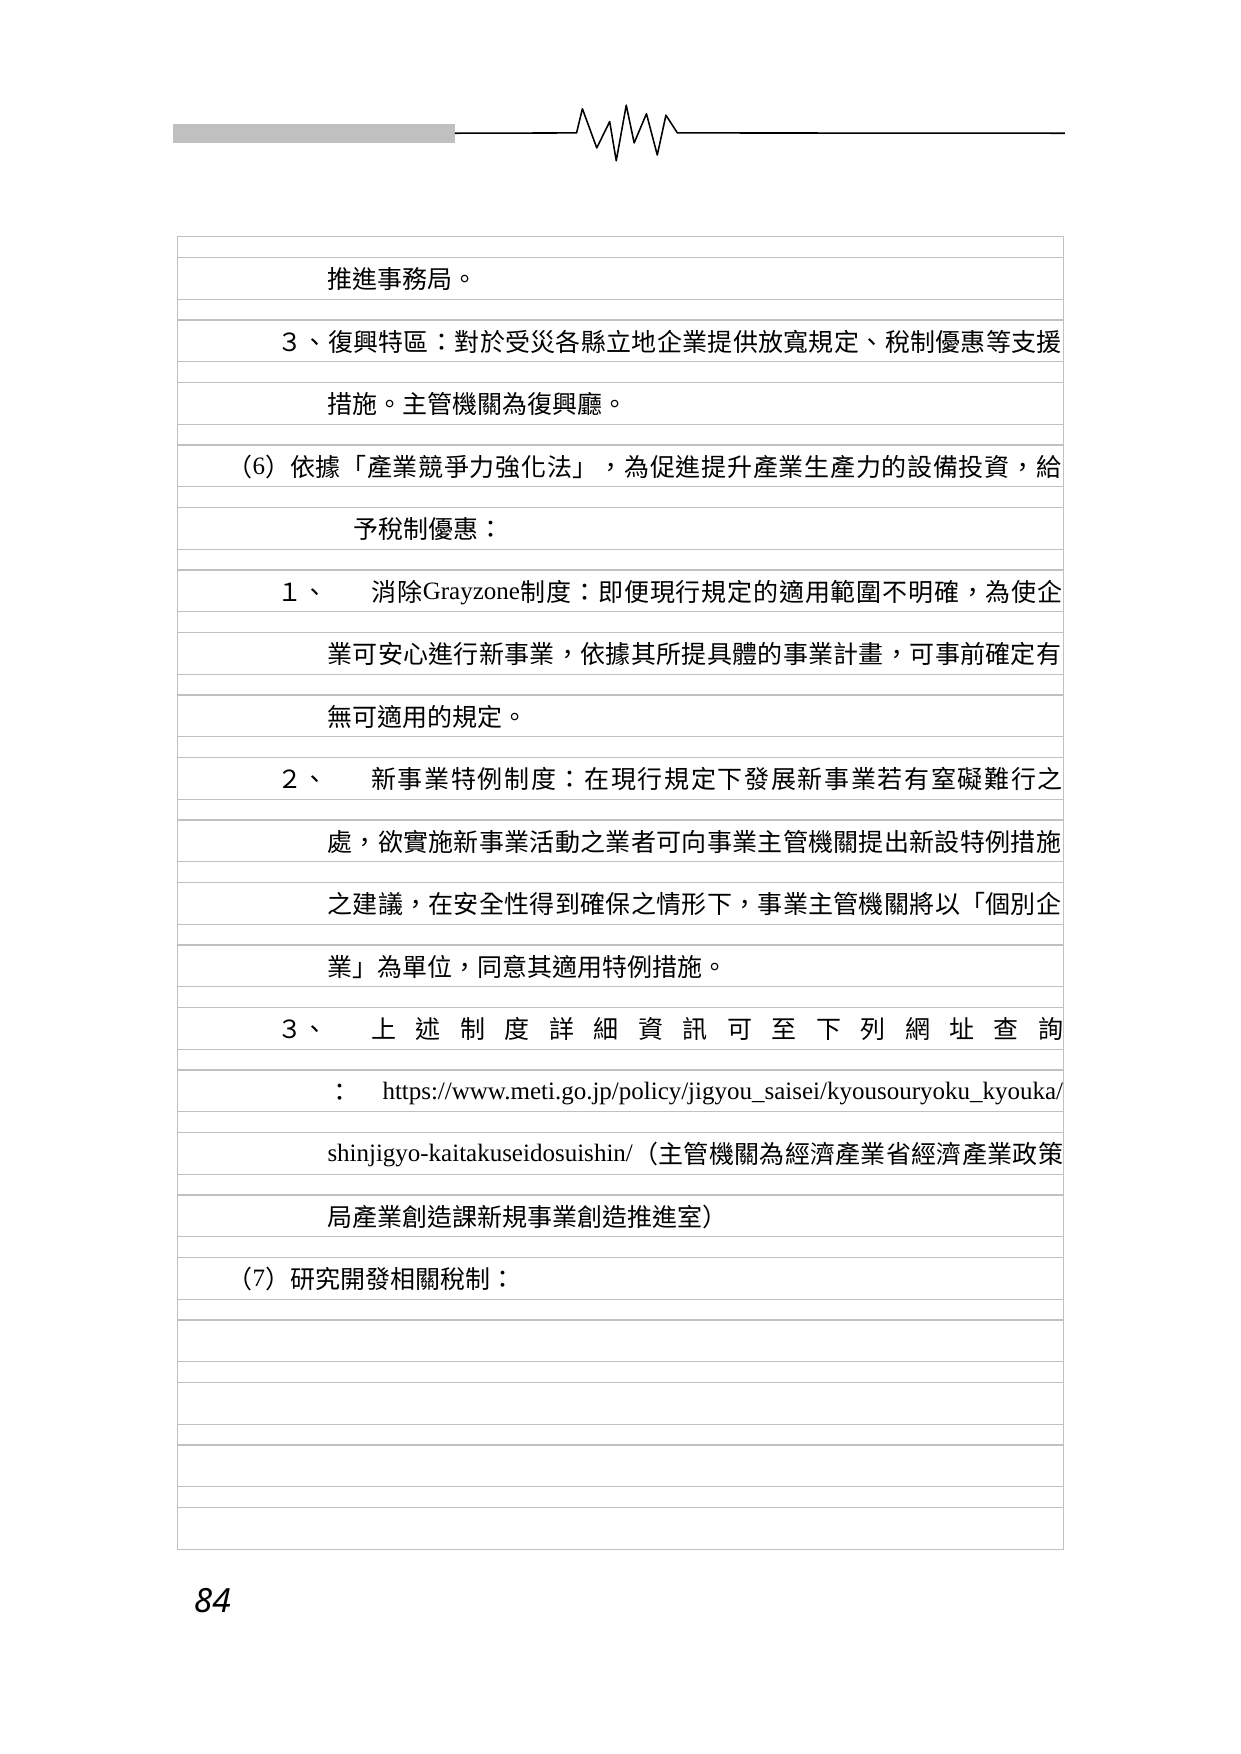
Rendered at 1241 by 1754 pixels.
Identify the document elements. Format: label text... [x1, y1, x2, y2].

text [277, 987, 1063, 1007]
list 依據「產業競爭力強化法」，為促進提升產業生產力的設備投資，給 [227, 446, 1063, 486]
list [227, 1237, 1063, 1257]
text [277, 1050, 1063, 1069]
text [277, 675, 1063, 694]
text [277, 862, 1063, 882]
text 推進事務局。 [277, 258, 1063, 299]
text 局產業創造課新規事業創造推進室） [277, 1196, 1063, 1236]
text [277, 1112, 1063, 1132]
text ３、復興特區：對於受災各縣立地企業提供放寬規定、稅制優惠等支援 [277, 321, 1063, 361]
text [277, 737, 1063, 757]
text ３、 上述制度詳細資訊可至下列網址查詢 [277, 1008, 1063, 1049]
text [277, 925, 1063, 944]
text [277, 300, 1063, 319]
text 無可適用的規定。 [277, 696, 1063, 736]
text [277, 362, 1063, 382]
text [277, 237, 1063, 257]
list [227, 487, 1063, 507]
text 之建議，在安全性得到確保之情形下，事業主管機關將以「個別企 [277, 883, 1063, 924]
text ：https://www.meti.go.jp/policy/jigyou_saisei/kyousouryoku_kyouka/ [277, 1071, 1063, 1111]
text １、 消除Grayzone制度：即便現行規定的適用範圍不明確，為使企 [277, 571, 1063, 611]
text [277, 800, 1063, 819]
text [277, 1175, 1063, 1194]
text 業」為單位，同意其適用特例措施。 [277, 946, 1063, 986]
text 措施。主管機關為復興廳。 [277, 383, 1063, 424]
text 處，欲實施新事業活動之業者可向事業主管機關提出新設特例措施 [277, 821, 1063, 861]
text [277, 612, 1063, 632]
text ２、 新事業特例制度：在現行規定下發展新事業若有窒礙難行之 [277, 758, 1063, 799]
list [227, 425, 1063, 444]
text [277, 550, 1063, 569]
list 予稅制優惠： [227, 508, 1063, 549]
list 研究開發相關稅制： [227, 1258, 1063, 1299]
text shinjigyo-kaitakuseidosuishin/（主管機關為經濟產業省經濟產業政策 [277, 1133, 1063, 1174]
text 業可安心進行新事業，依據其所提具體的事業計畫，可事前確定有 [277, 633, 1063, 674]
